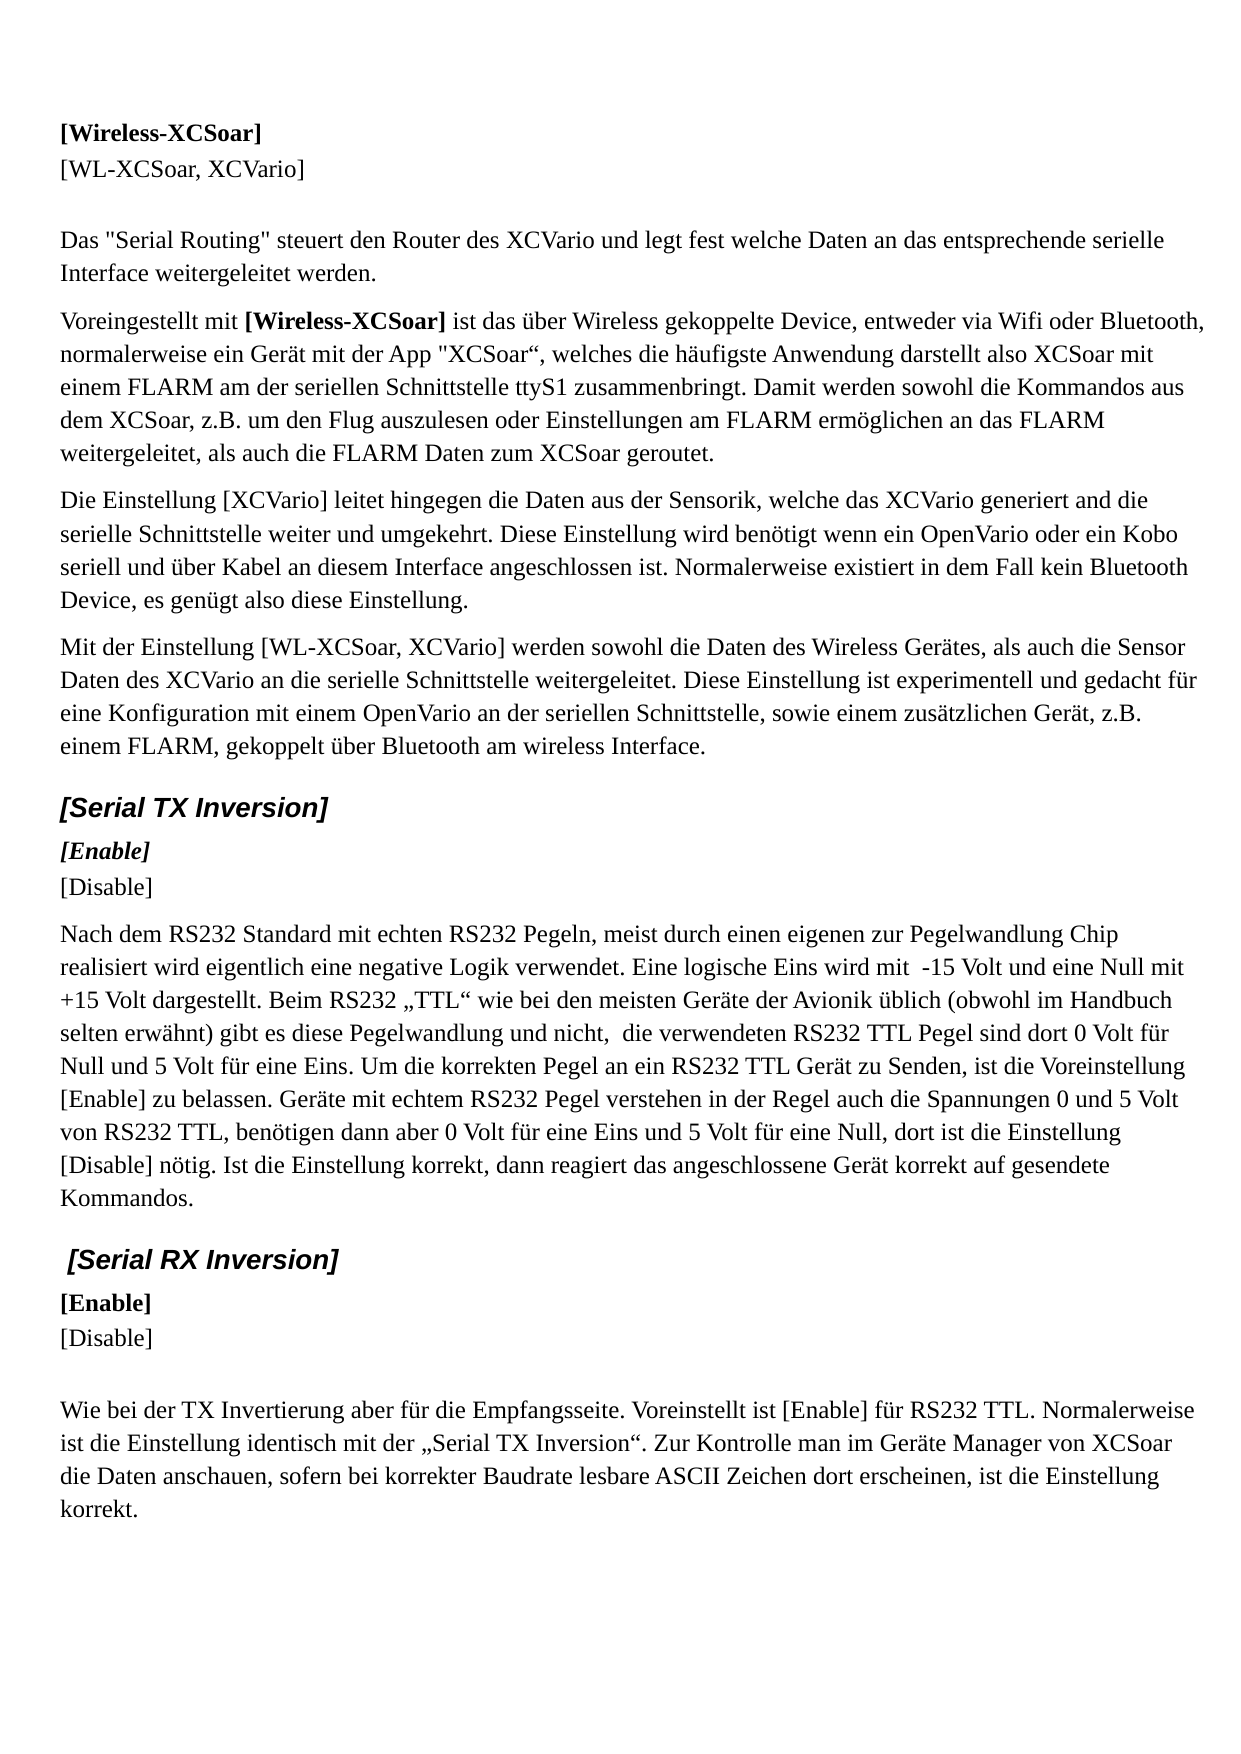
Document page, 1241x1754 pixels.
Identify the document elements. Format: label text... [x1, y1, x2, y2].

text [WL-XCSoar, XCVario] [60, 154, 1207, 183]
subtitle [Serial TX Inversion] [60, 791, 1207, 823]
text Die Einstellung [XCVario] leitet hingegen die Daten aus der Sensorik, welche das XCVario generiert and die serielle Schnittstelle weiter und umgekehrt. Diese Einstellung wird benötigt wenn ein OpenVario oder ein Kobo seriell und über Kabel an diesem Interface angeschlossen ist. Normalerweise existiert in dem Fall kein Bluetooth Device, es genügt also diese Einstellung. [60, 486, 1207, 613]
text [Enable] [60, 836, 1207, 864]
text Das "Serial Routing" steuert den Router des XCVario und legt fest welche Daten an das entsprechende serielle Interface weitergeleitet werden. [60, 225, 1207, 287]
subtitle [Serial RX Inversion] [60, 1243, 1207, 1275]
text [Enable] [60, 1288, 1207, 1317]
text [Disable] [60, 1323, 1207, 1352]
text [Disable] [60, 872, 1207, 900]
text Wie bei der TX Invertierung aber für die Empfangsseite. Voreinstellt ist [Enable] für RS232 TTL. Normalerweise ist die Einstellung identisch mit der „Serial TX Inversion“. Zur Kontrolle man im Geräte Manager von XCSoar die Daten anschauen, sofern bei korrekter Baudrate lesbare ASCII Zeichen dort erscheinen, ist die Einstellung korrekt. [60, 1395, 1207, 1523]
text [Wireless-XCSoar] [60, 118, 1207, 147]
text Nach dem RS232 Standard mit echten RS232 Pegeln, meist durch einen eigenen zur Pegelwandlung Chip realisiert wird eigentlich eine negative Logik verwendet. Eine logische Eins wird mit -15 Volt und eine Null mit +15 Volt dargestellt. Beim RS232 „TTL“ wie bei den meisten Geräte der Avionik üblich (obwohl im Handbuch selten erwähnt) gibt es diese Pegelwandlung und nicht, die verwendeten RS232 TTL Pegel sind dort 0 Volt für Null und 5 Volt für eine Eins. Um die korrekten Pegel an ein RS232 TTL Gerät zu Senden, ist die Voreinstellung [Enable] zu belassen. Geräte mit echtem RS232 Pegel verstehen in der Regel auch die Spannungen 0 und 5 Volt von RS232 TTL, benötigen dann aber 0 Volt für eine Eins und 5 Volt für eine Null, dort ist die Einstellung [Disable] nötig. Ist die Einstellung korrekt, dann reagiert das angeschlossene Gerät korrekt auf gesendete Kommandos. [60, 919, 1207, 1212]
text Voreingestellt mit [Wireless-XCSoar] ist das über Wireless gekoppelte Device, entweder via Wifi oder Bluetooth, normalerweise ein Gerät mit der App "XCSoar“, welches die häufigste Anwendung darstellt also XCSoar mit einem FLARM am der seriellen Schnittstelle ttyS1 zusammenbringt. Damit werden sowohl die Kommandos aus dem XCSoar, z.B. um den Flug auszulesen oder Einstellungen am FLARM ermöglichen an das FLARM weitergeleitet, als auch die FLARM Daten zum XCSoar geroutet. [60, 306, 1207, 467]
text Mit der Einstellung [WL-XCSoar, XCVario] werden sowohl die Daten des Wireless Gerätes, als auch die Sensor Daten des XCVario an die serielle Schnittstelle weitergeleitet. Diese Einstellung ist experimentell und gedacht für eine Konfiguration mit einem OpenVario an der seriellen Schnittstelle, sowie einem zusätzlichen Gerät, z.B. einem FLARM, gekoppelt über Bluetooth am wireless Interface. [60, 632, 1207, 760]
